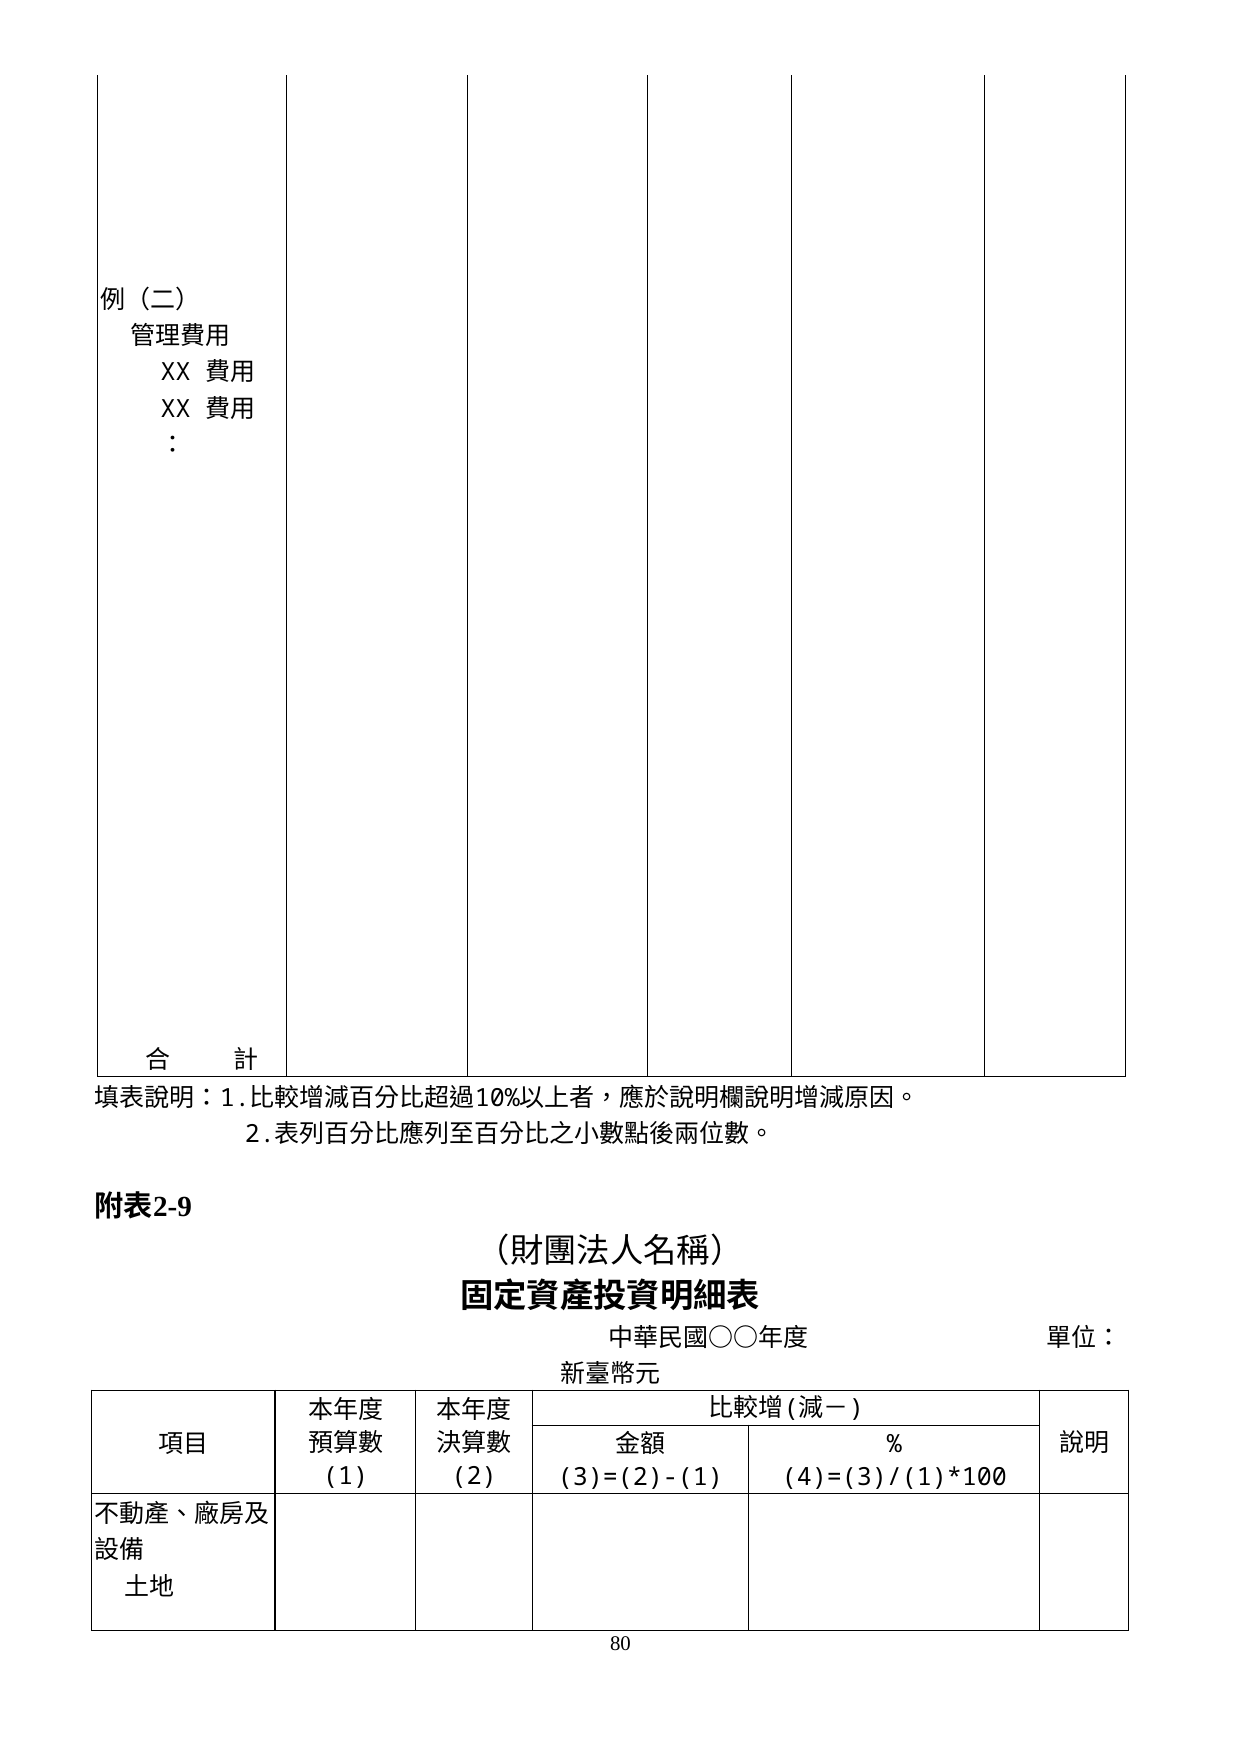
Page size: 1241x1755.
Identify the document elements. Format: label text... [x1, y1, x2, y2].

table_cell [648, 904, 791, 937]
table_cell [648, 631, 791, 665]
table_cell 說明 [1040, 1391, 1128, 1493]
table_cell [468, 75, 647, 177]
table_cell [749, 1494, 1039, 1630]
table_cell [648, 665, 791, 699]
table_cell [468, 388, 647, 424]
table_cell [98, 972, 286, 1006]
table_cell [792, 211, 984, 245]
table_cell [792, 529, 984, 563]
table_cell [468, 495, 647, 529]
table_cell [468, 1040, 647, 1076]
table_cell [985, 177, 1125, 211]
table_cell 不動產、廠房及設備 土地 [92, 1494, 274, 1630]
table_cell 附表2-9 （財團法人名稱） 固定資產投資明細表 中華民國○○年度 單位：新臺幣元 [92, 1150, 1128, 1389]
table_cell [985, 938, 1125, 972]
table_cell [287, 699, 467, 903]
table_cell [468, 665, 647, 699]
table_cell [792, 177, 984, 211]
table_cell [985, 352, 1125, 388]
table_cell [648, 352, 791, 388]
table_cell [792, 388, 984, 424]
table_cell [287, 495, 467, 529]
table_cell [985, 563, 1125, 597]
table_cell [648, 316, 791, 352]
table_cell [648, 388, 791, 424]
table_cell XX 費用 [98, 388, 286, 424]
table_cell [792, 597, 984, 631]
table_cell [792, 352, 984, 388]
table_cell XX 費用 [98, 352, 286, 388]
table_cell [985, 665, 1125, 699]
table_cell [792, 424, 984, 461]
table_cell ： [98, 424, 286, 461]
table_cell [468, 177, 647, 211]
table_cell [468, 211, 647, 245]
table_cell [985, 75, 1125, 177]
table_cell 本年度 預算數 (1) [276, 1391, 415, 1493]
table_cell 本年度 決算數 (2) [416, 1391, 532, 1493]
table_cell [985, 904, 1125, 937]
table_cell [287, 352, 467, 388]
table_cell [287, 211, 467, 245]
table_cell [287, 597, 467, 631]
table_cell [648, 75, 791, 177]
table_cell [985, 388, 1125, 424]
table_cell [98, 665, 286, 699]
table_cell [792, 316, 984, 352]
table_cell [468, 904, 647, 937]
table_cell [98, 75, 286, 177]
table_cell [287, 1040, 467, 1076]
table_cell [533, 1494, 748, 1630]
table_cell [468, 631, 647, 665]
table_cell [648, 461, 791, 495]
table_header 填表說明：1.比較增減百分比超過10%以上者，應於說明欄說明增減原因。 2.表列百分比應列至百分比之小數點後兩位數。 [92, 75, 1128, 1149]
table_cell 金額 (3)=(2)-(1) [533, 1426, 748, 1493]
table_cell 管理費用 [98, 316, 286, 352]
table_cell [287, 938, 467, 972]
table_cell [792, 904, 984, 937]
table_cell [792, 245, 984, 279]
table_cell [985, 211, 1125, 245]
table_cell [792, 938, 984, 972]
table_cell [985, 529, 1125, 563]
table_cell [287, 904, 467, 937]
table_cell [985, 245, 1125, 279]
table_cell [98, 211, 286, 245]
table_cell [468, 938, 647, 972]
table_cell [468, 1006, 647, 1040]
table_cell [98, 461, 286, 495]
table_cell [98, 1006, 286, 1040]
table_cell [287, 461, 467, 495]
table_cell [792, 75, 984, 177]
table_cell [98, 529, 286, 563]
table_cell [98, 245, 286, 279]
table_cell [648, 1040, 791, 1076]
table_cell 項目 [92, 1391, 274, 1493]
table_cell [468, 316, 647, 352]
table_cell [98, 597, 286, 631]
table_cell [648, 699, 791, 903]
table_cell [98, 904, 286, 937]
table_cell [985, 424, 1125, 461]
table_cell [985, 631, 1125, 665]
table_cell [648, 424, 791, 461]
table_cell [468, 972, 647, 1006]
table_cell 例（二） [98, 279, 286, 316]
table_cell [648, 938, 791, 972]
table_cell [98, 699, 286, 903]
table_cell [287, 279, 467, 316]
table_cell [287, 1006, 467, 1040]
table_cell [287, 316, 467, 352]
table_cell [1040, 1494, 1128, 1630]
table_cell [648, 529, 791, 563]
table_cell [792, 699, 984, 903]
table_cell [648, 177, 791, 211]
table_cell [648, 245, 791, 279]
table_cell [985, 1006, 1125, 1040]
table_cell [287, 631, 467, 665]
table_cell [98, 177, 286, 211]
table_cell [792, 972, 984, 1006]
table_cell [287, 563, 467, 597]
table_cell [985, 1040, 1125, 1076]
table_cell [792, 279, 984, 316]
table_cell [792, 1006, 984, 1040]
table_cell [98, 563, 286, 597]
table_cell [792, 563, 984, 597]
table_cell [985, 699, 1125, 903]
table_cell [648, 495, 791, 529]
table_cell [468, 699, 647, 903]
table_cell [468, 279, 647, 316]
table_cell [648, 211, 791, 245]
table_cell [287, 972, 467, 1006]
table_cell [792, 461, 984, 495]
table_cell [792, 631, 984, 665]
table_cell 比較增(減－) [533, 1391, 1039, 1424]
table_cell [287, 424, 467, 461]
table_cell [985, 495, 1125, 529]
table_cell [792, 1040, 984, 1076]
table_cell [792, 665, 984, 699]
table_cell [648, 279, 791, 316]
table_cell [287, 245, 467, 279]
table_cell [468, 424, 647, 461]
table_cell [648, 1006, 791, 1040]
table_cell [792, 495, 984, 529]
table_cell [98, 495, 286, 529]
table_cell [985, 597, 1125, 631]
table_cell [468, 245, 647, 279]
table_cell [648, 972, 791, 1006]
table_cell [416, 1494, 532, 1630]
table_cell [468, 597, 647, 631]
table_cell [287, 75, 467, 177]
table_cell [468, 352, 647, 388]
table_cell [985, 316, 1125, 352]
table_cell [648, 597, 791, 631]
table_cell [468, 529, 647, 563]
table_cell [985, 972, 1125, 1006]
table_cell [985, 279, 1125, 316]
table_cell [98, 938, 286, 972]
table_cell [468, 563, 647, 597]
table_cell [648, 563, 791, 597]
table_cell [287, 665, 467, 699]
table_cell % (4)=(3)/(1)*100 [749, 1426, 1039, 1493]
table_cell [287, 388, 467, 424]
table_cell [468, 461, 647, 495]
table_cell [287, 177, 467, 211]
table_cell [98, 631, 286, 665]
table_cell [985, 461, 1125, 495]
table_cell [287, 529, 467, 563]
table_cell 合 計 [98, 1040, 286, 1076]
table_cell [276, 1494, 415, 1630]
